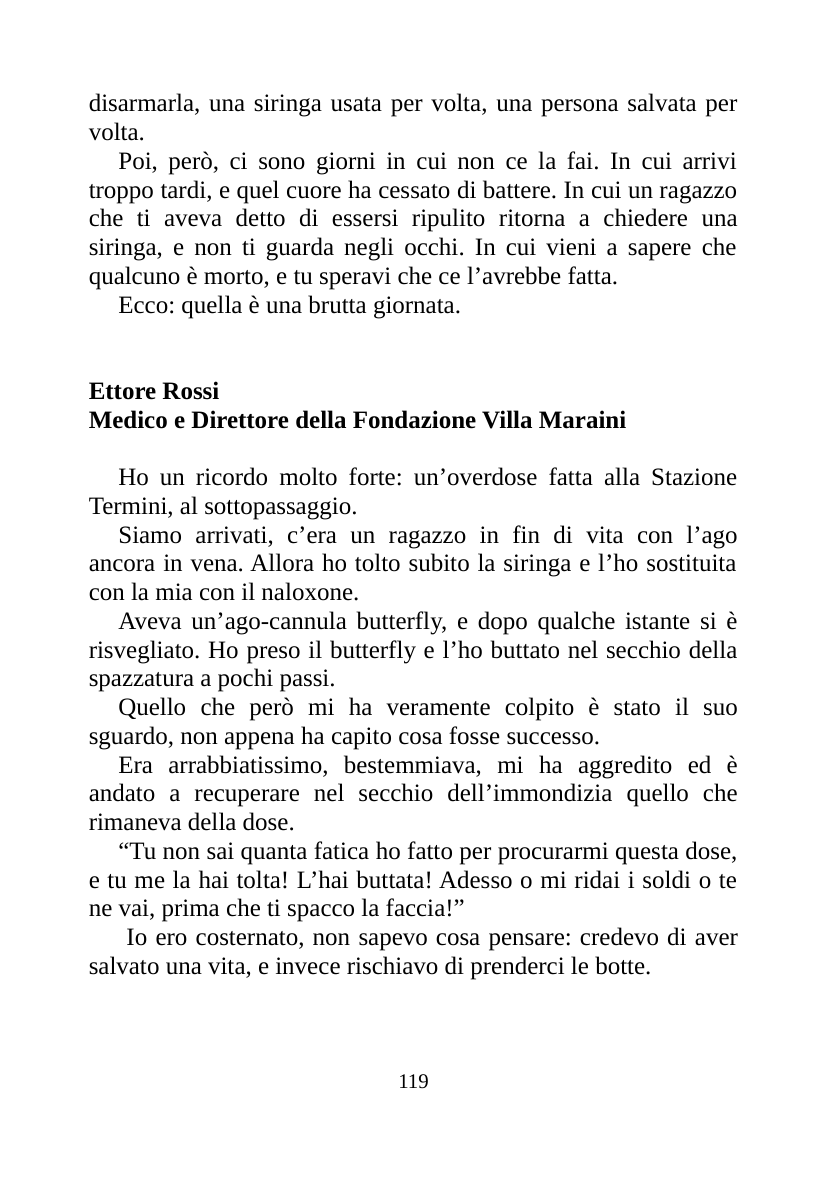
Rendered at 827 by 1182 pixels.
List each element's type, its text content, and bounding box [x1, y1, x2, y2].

text Poi, però, ci sono giorni in cui non ce la fai. In cui arrivi troppo tardi, e quel cuore ha cessato di battere. In cui un ragazzo che ti aveva detto di essersi ripulito ritorna a chiedere una siringa, e non ti guarda negli occhi. In cui vieni a sapere che qualcuno è morto, e tu speravi che ce l’avrebbe fatta. [88, 146, 738, 290]
text disarmarla, una siringa usata per volta, una persona salvata per volta. [88, 88, 738, 146]
text “Tu non sai quanta fatica ho fatto per procurarmi questa dose, e tu me la hai tolta! L’hai buttata! Adesso o mi ridai i soldi o te ne vai, prima che ti spacco la faccia!” [88, 836, 738, 922]
text Era arrabbiatissimo, bestemmiava, mi ha aggredito ed è andato a recuperare nel secchio dell’immondizia quello che rimaneva della dose. [88, 750, 738, 836]
text Aveva un’ago-cannula butterfly, e dopo qualche istante si è risvegliato. Ho preso il butterfly e l’ho buttato nel secchio della spazzatura a pochi passi. [88, 606, 738, 692]
subtitle Medico e Direttore della Fondazione Villa Maraini [88, 405, 738, 433]
text Ecco: quella è una brutta giornata. [88, 290, 738, 318]
text Quello che però mi ha veramente colpito è stato il suo sguardo, non appena ha capito cosa fosse successo. [88, 692, 738, 750]
text Siamo arrivati, c’era un ragazzo in fin di vita con l’ago ancora in vena. Allora ho tolto subito la siringa e l’ho sostituita con la mia con il naloxone. [88, 520, 738, 606]
subtitle Ettore Rossi [88, 376, 738, 405]
text Ho un ricordo molto forte: un’overdose fatta alla Stazione Termini, al sottopassaggio. [88, 462, 738, 520]
text Io ero costernato, non sapevo cosa pensare: credevo di aver salvato una vita, e invece rischiavo di prenderci le botte. [88, 922, 738, 980]
